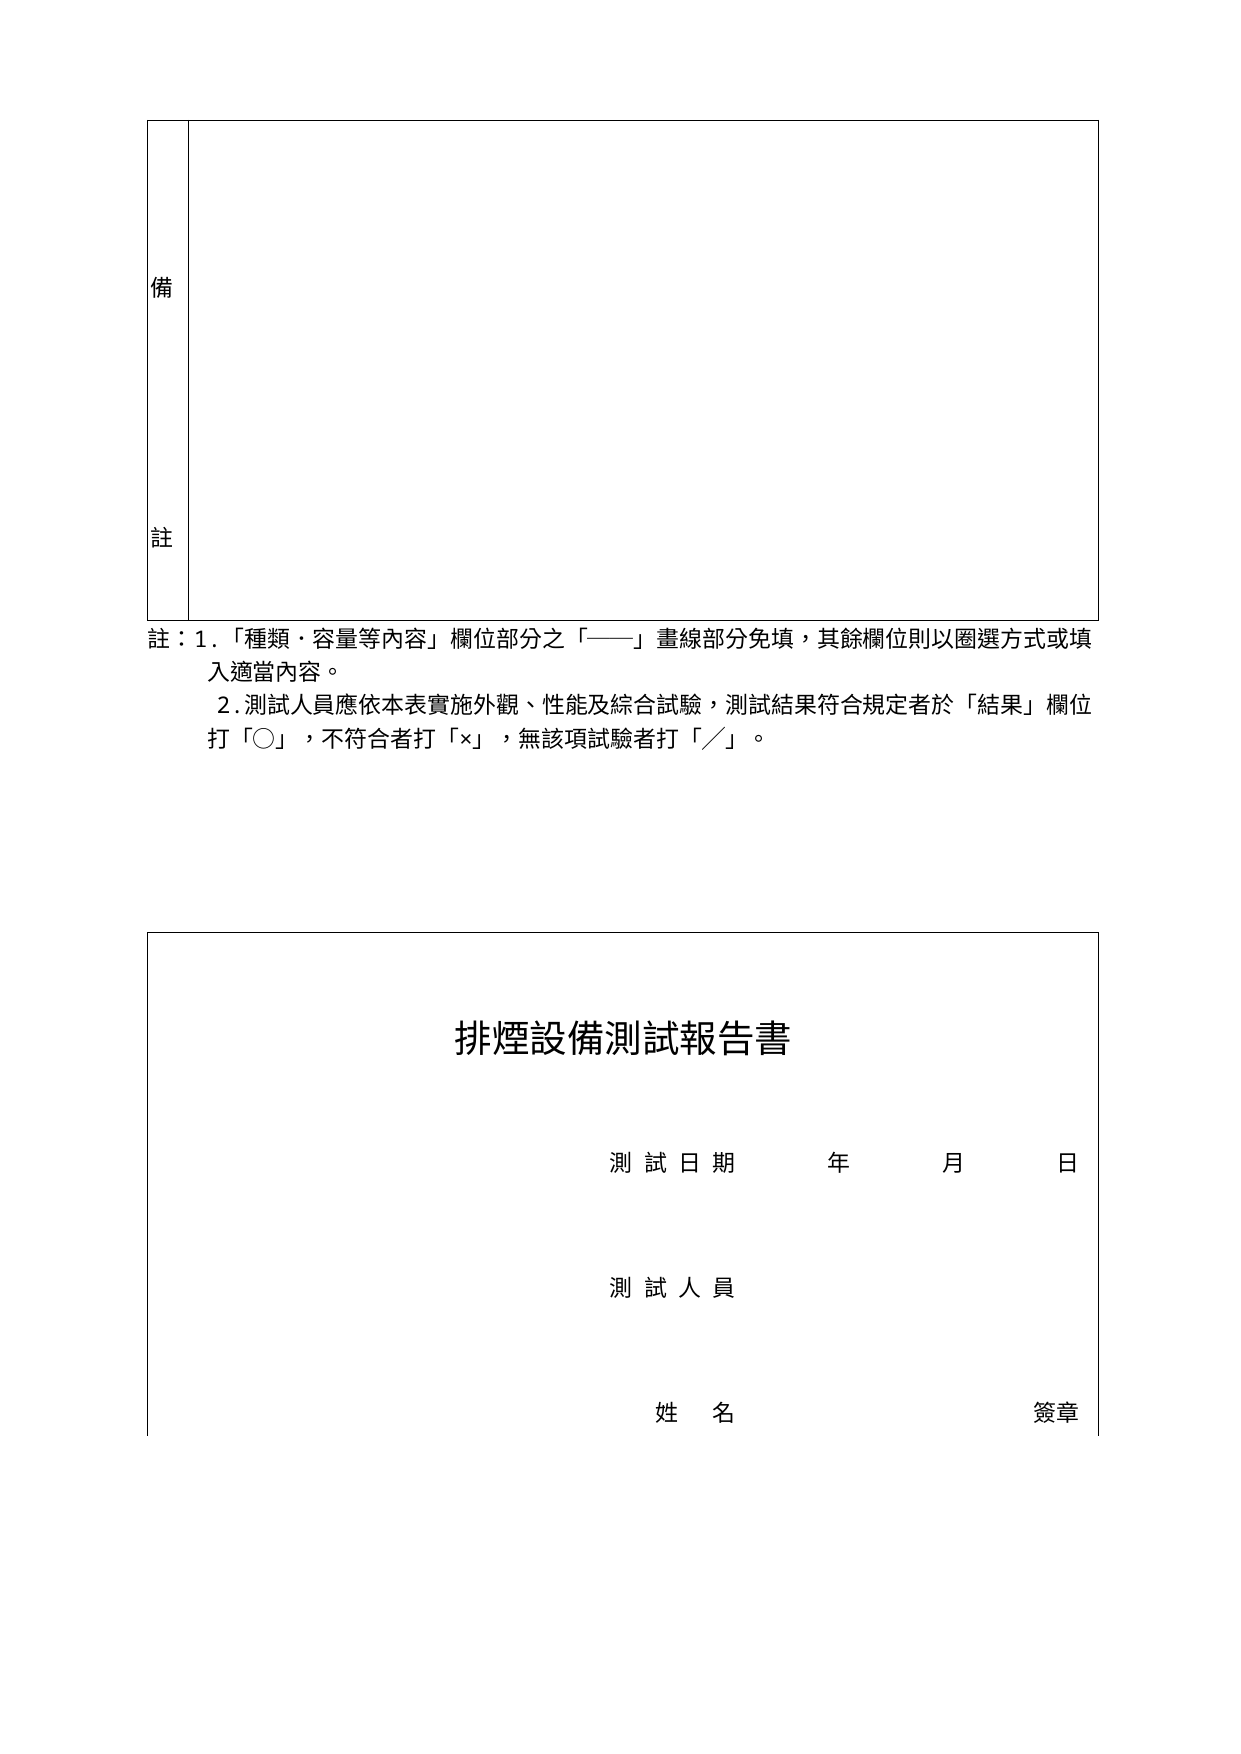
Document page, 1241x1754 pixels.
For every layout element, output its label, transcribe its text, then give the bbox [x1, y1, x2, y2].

table_cell [326, 121, 601, 620]
table_header 排煙設備測試報告書 [148, 933, 1098, 1070]
text 註：1.「種類．容量等內容」欄位部分之「──」畫線部分免填，其餘欄位則以圈選方式或填入適當內容。 [148, 621, 1092, 687]
table_cell [1026, 121, 1098, 620]
table_cell [189, 121, 326, 620]
text 2.測試人員應依本表實施外觀、性能及綜合試驗，測試結果符合規定者於「結果」欄位打「○」，不符合者打「×」，無該項試驗者打「╱」。 [148, 687, 1092, 754]
table_cell 姓 名 簽章 [601, 1311, 1098, 1436]
table_cell [148, 1186, 601, 1311]
table_cell 測 試 人 員 [601, 1186, 1098, 1311]
table_cell 測 試 日 期 年 月 日 [601, 1070, 1098, 1186]
table_cell [601, 121, 1026, 620]
table_cell [148, 1070, 601, 1186]
table_cell [148, 1311, 601, 1436]
table_cell 備 註 [148, 121, 188, 620]
